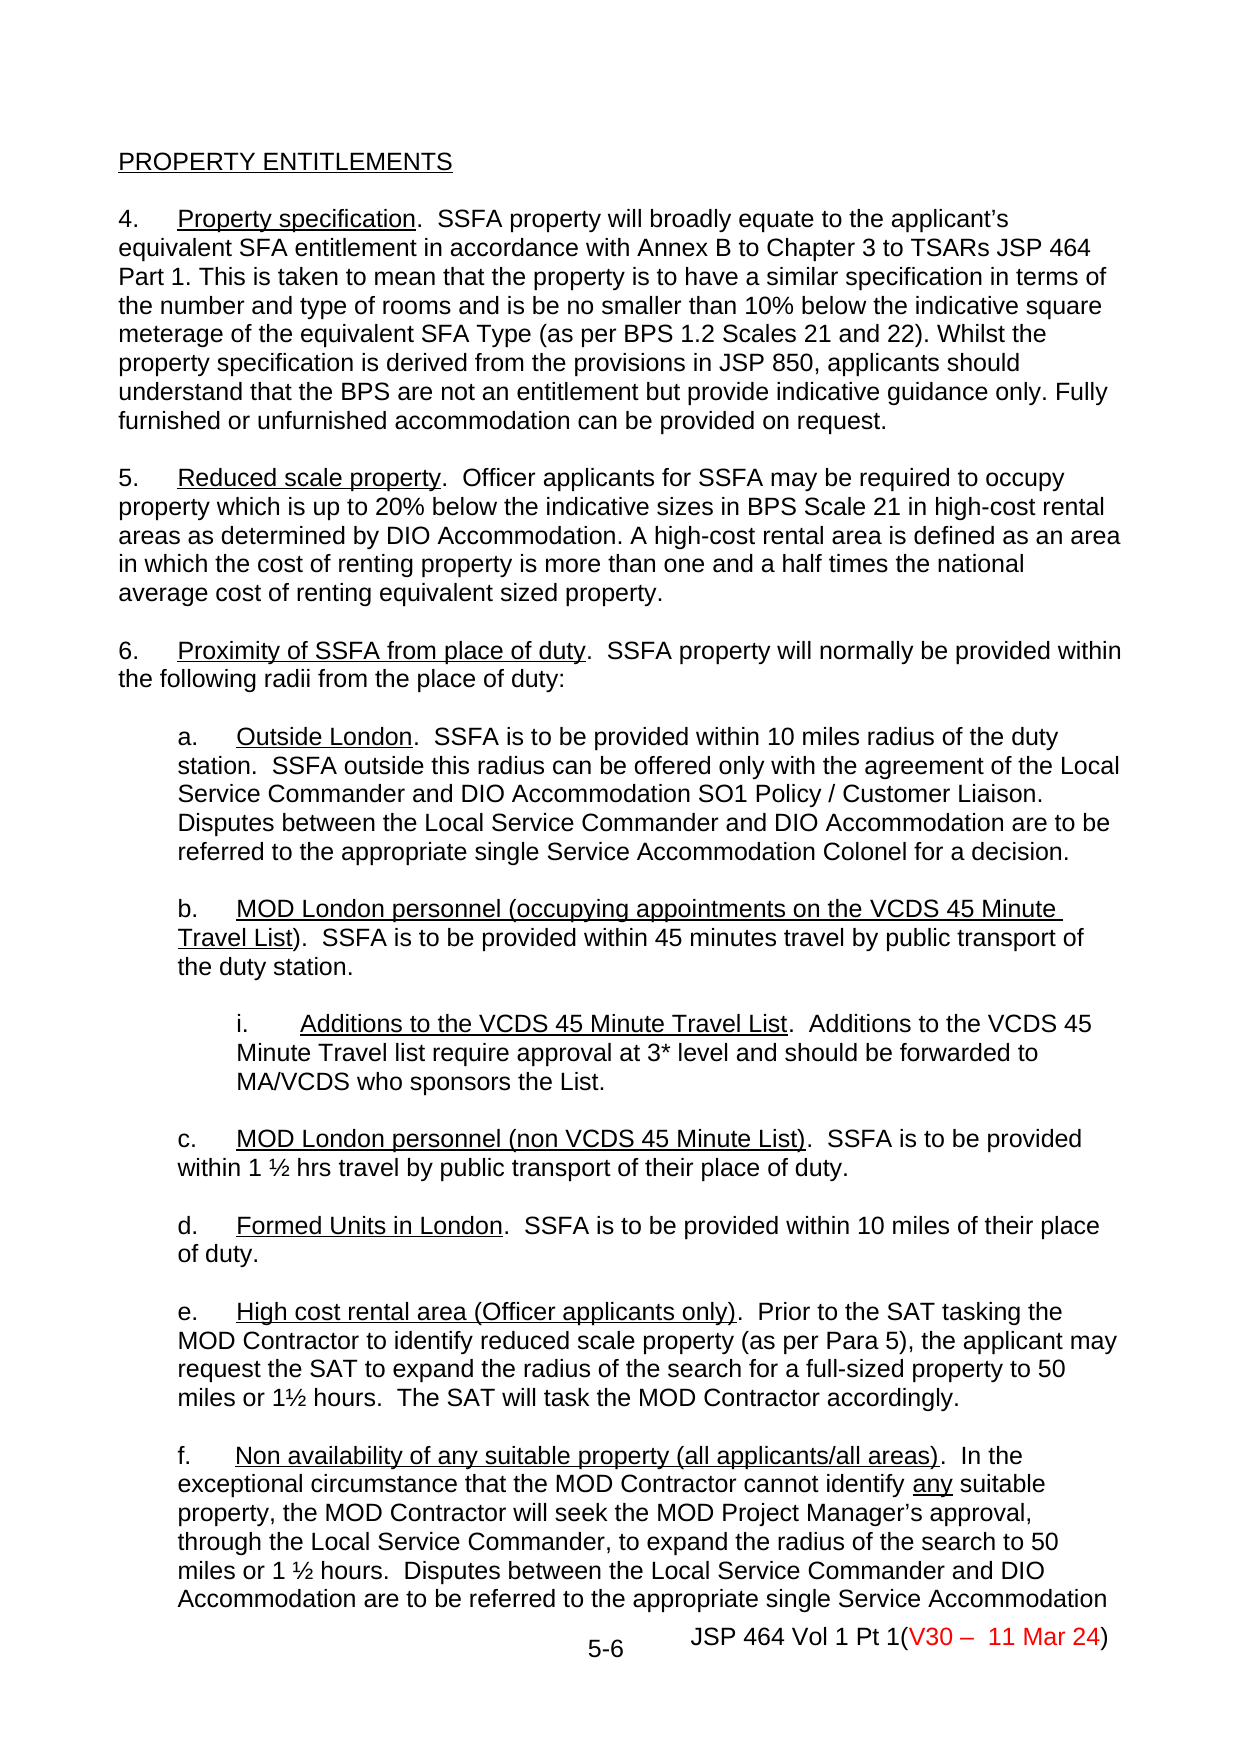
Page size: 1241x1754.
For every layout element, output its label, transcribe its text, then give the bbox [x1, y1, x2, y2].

list Proximity of SSFA from place of duty. SSFA property will normally be provided within the following radii from the place of duty: [118, 636, 1122, 693]
list MOD London personnel (non VCDS 45 Minute List). SSFA is to be provided within 1 ½ hrs travel by public transport of their place of duty. [177, 1124, 1122, 1182]
list Property specification. SSFA property will broadly equate to the applicant’s equivalent SFA entitlement in accordance with Annex B to Chapter 3 to TSARs JSP 464 Part 1. This is taken to mean that the property is to have a similar specification in terms of the number and type of rooms and is be no smaller than 10% below the indicative square meterage of the equivalent SFA Type (as per BPS 1.2 Scales 21 and 22). Whilst the property specification is derived from the provisions in JSP 850, applicants should understand that the BPS are not an entitlement but provide indicative guidance only. Fully furnished or unfurnished accommodation can be provided on request. [118, 204, 1122, 434]
list MOD London personnel (occupying appointments on the VCDS 45 Minute Travel List). SSFA is to be provided within 45 minutes travel by public transport of the duty station. [177, 894, 1122, 981]
list Non availability of any suitable property (all applicants/all areas). In the exceptional circumstance that the MOD Contractor cannot identify any suitable property, the MOD Contractor will seek the MOD Project Manager’s approval, through the Local Service Commander, to expand the radius of the search to 50 miles or 1 ½ hours. Disputes between the Local Service Commander and DIO Accommodation are to be referred to the appropriate single Service Accommodation [177, 1441, 1122, 1613]
list High cost rental area (Officer applicants only). Prior to the SAT tasking the MOD Contractor to identify reduced scale property (as per Para 5), the applicant may request the SAT to expand the radius of the search for a full-sized property to 50 miles or 1½ hours. The SAT will task the MOD Contractor accordingly. [177, 1297, 1122, 1412]
list Outside London. SSFA is to be provided within 10 miles radius of the duty station. SSFA outside this radius can be offered only with the agreement of the Local Service Commander and DIO Accommodation SO1 Policy / Customer Liaison. Disputes between the Local Service Commander and DIO Accommodation are to be referred to the appropriate single Service Accommodation Colonel for a decision. [177, 722, 1122, 866]
text PROPERTY ENTITLEMENTS [118, 147, 1122, 176]
list Additions to the VCDS 45 Minute Travel List. Additions to the VCDS 45 Minute Travel list require approval at 3* level and should be forwarded to MA/VCDS who sponsors the List. [236, 1009, 1122, 1096]
list Formed Units in London. SSFA is to be provided within 10 miles of their place of duty. [177, 1211, 1122, 1268]
list Reduced scale property. Officer applicants for SSFA may be required to occupy property which is up to 20% below the indicative sizes in BPS Scale 21 in high-cost rental areas as determined by DIO Accommodation. A high-cost rental area is defined as an area in which the cost of renting property is more than one and a half times the national average cost of renting equivalent sized property. [118, 463, 1122, 607]
